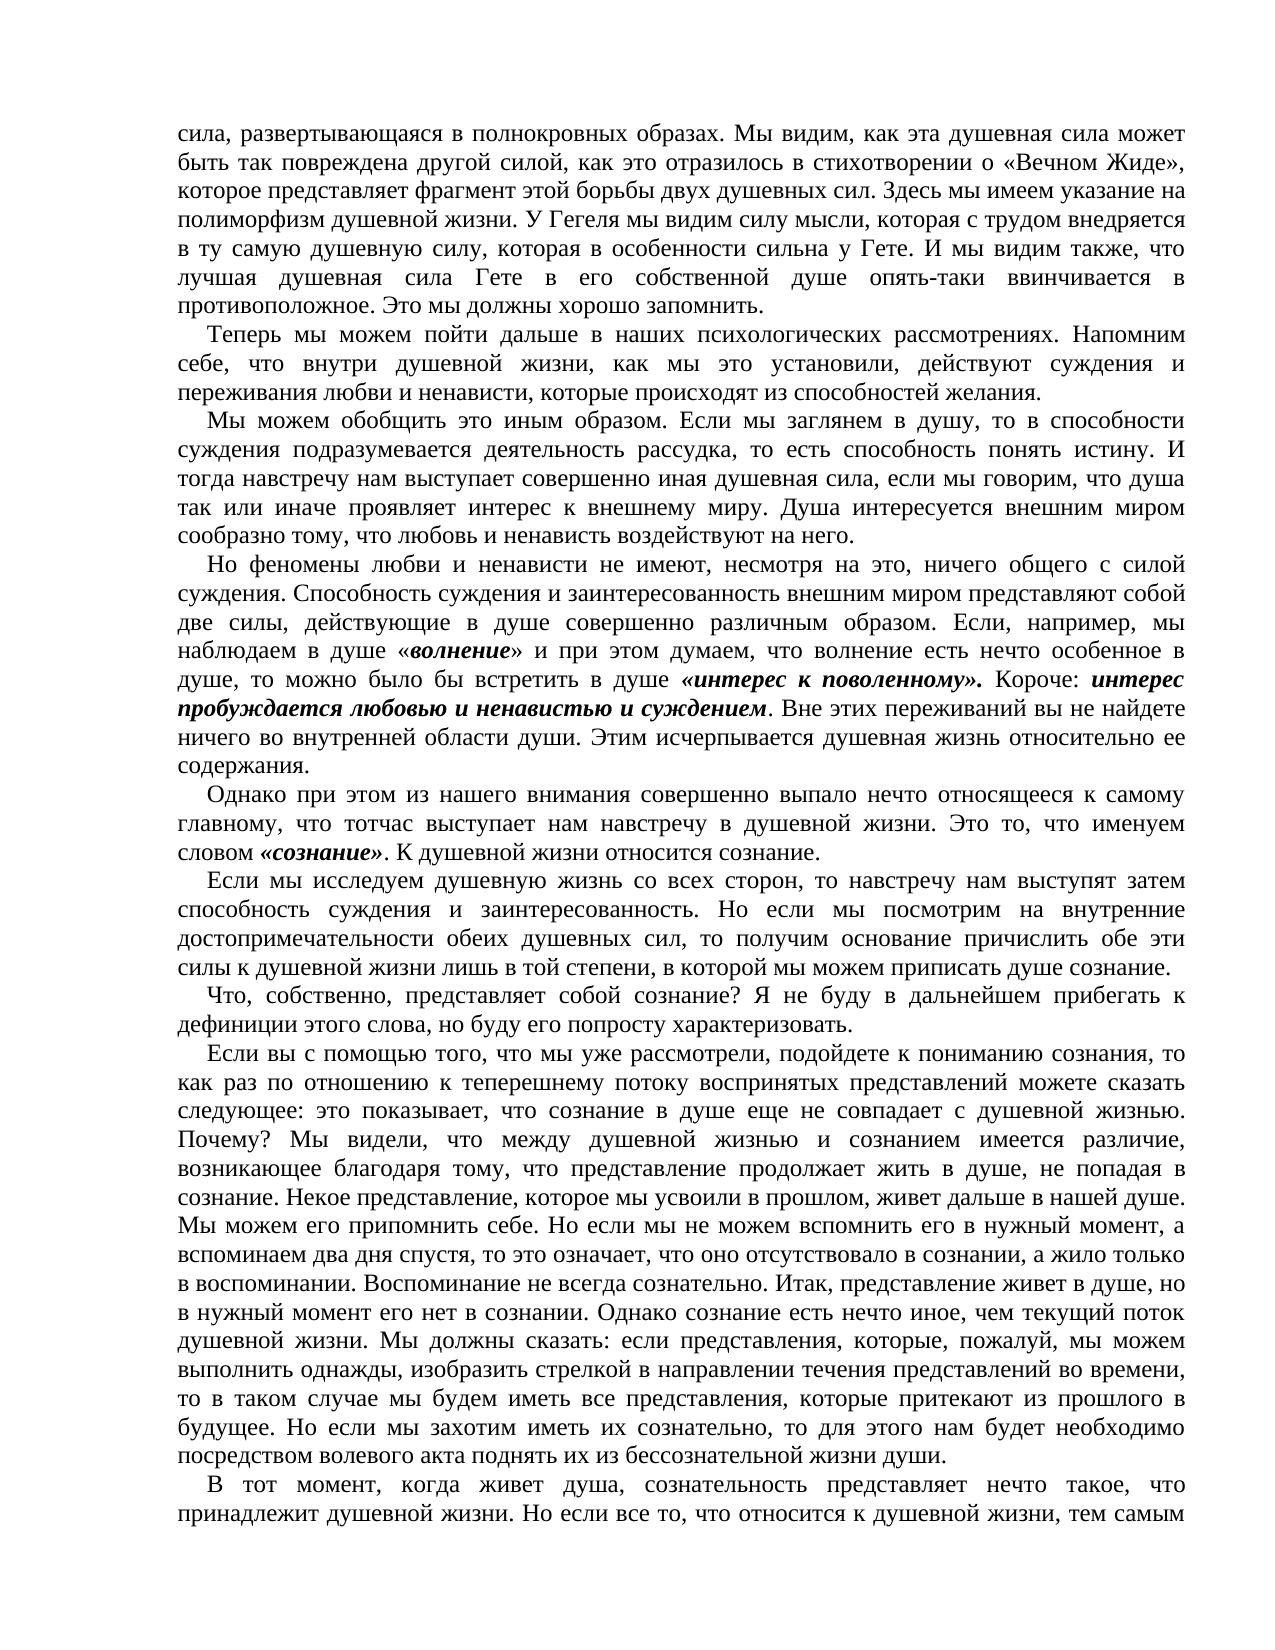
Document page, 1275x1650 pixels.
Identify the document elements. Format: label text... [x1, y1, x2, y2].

text В тот момент, когда живет душа, сознательность представляет нечто такое, что принадлежит душевной жизни. Но если все то, что относится к душевной жизни, тем самым [177, 1469, 1186, 1527]
text Теперь мы можем пойти дальше в наших психологических рассмотрениях. Напомним себе, что внутри душевной жизни, как мы это установили, действуют суждения и переживания любви и ненависти, которые происходят из способностей желания. [177, 319, 1186, 406]
text сила, развертывающаяся в полнокровных образах. Мы видим, как эта душевная сила может быть так повреждена другой силой, как это отразилось в стихотворении о «Вечном Жиде», которое представляет фрагмент этой борьбы двух душевных сил. Здесь мы имеем указание на полиморфизм душевной жизни. У Гегеля мы видим силу мысли, которая с трудом внедряется в ту самую душевную силу, которая в особенности сильна у Гете. И мы видим также, что лучшая душевная сила Гете в его собственной душе опять-таки ввинчивается в противоположное. Это мы должны хорошо запомнить. [177, 118, 1186, 319]
text Что, собственно, представляет собой сознание? Я не буду в дальнейшем прибегать к дефиниции этого слова, но буду его попросту характеризовать. [177, 981, 1186, 1038]
text Если вы с помощью того, что мы уже рассмотрели, подойдете к пониманию сознания, то как раз по отношению к теперешнему потоку воспринятых представлений можете сказать следующее: это показывает, что сознание в душе еще не совпадает с душевной жизнью. Почему? Мы видели, что между душевной жизнью и сознанием имеется различие, возникающее благодаря тому, что представление продолжает жить в душе, не попадая в сознание. Некое представление, которое мы усвоили в прошлом, живет дальше в нашей душе. Мы можем его припомнить себе. Но если мы не можем вспомнить его в нужный момент, а вспоминаем два дня спустя, то это означает, что оно отсутствовало в сознании, а жило только в воспоминании. Воспоминание не всегда сознательно. Итак, представление живет в душе, но в нужный момент его нет в сознании. Однако сознание есть нечто иное, чем текущий поток душевной жизни. Мы должны сказать: если представления, которые, пожалуй, мы можем выполнить однажды, изобразить стрелкой в направлении течения представлений во времени, то в таком случае мы будем иметь все представления, которые притекают из прошлого в будущее. Но если мы захотим иметь их сознательно, то для этого нам будет необходимо посредством волевого акта поднять их из бессознательной жизни души. [177, 1038, 1186, 1469]
text Мы можем обобщить это иным образом. Если мы заглянем в душу, то в способности суждения подразумевается деятельность рассудка, то есть способность понять истину. И тогда навстречу нам выступает совершенно иная душевная сила, если мы говорим, что душа так или иначе проявляет интерес к внешнему миру. Душа интересуется внешним миром сообразно тому, что любовь и ненависть воздействуют на него. [177, 406, 1186, 549]
text Но феномены любви и ненависти не имеют, несмотря на это, ничего общего с силой суждения. Способность суждения и заинтересованность внешним миром представляют собой две силы, действующие в душе совершенно различным образом. Если, например, мы наблюдаем в душе «волнение» и при этом думаем, что волнение есть нечто особенное в душе, то можно было бы встретить в душе «интерес к поволенному». Короче: интерес пробуждается любовью и ненавистью и суждением. Вне этих переживаний вы не найдете ничего во внутренней области души. Этим исчерпывается душевная жизнь относительно ее содержания. [177, 549, 1186, 779]
text Если мы исследуем душевную жизнь со всех сторон, то навстречу нам выступят затем способность суждения и заинтересованность. Но если мы посмотрим на внутренние достопримечательности обеих душевных сил, то получим основание причислить обе эти силы к душевной жизни лишь в той степени, в которой мы можем приписать душе сознание. [177, 866, 1186, 981]
text Однако при этом из нашего внимания совершенно выпало нечто относящееся к самому главному, что тотчас выступает нам навстречу в душевной жизни. Это то, что именуем словом «сознание». К душевной жизни относится сознание. [177, 779, 1186, 866]
